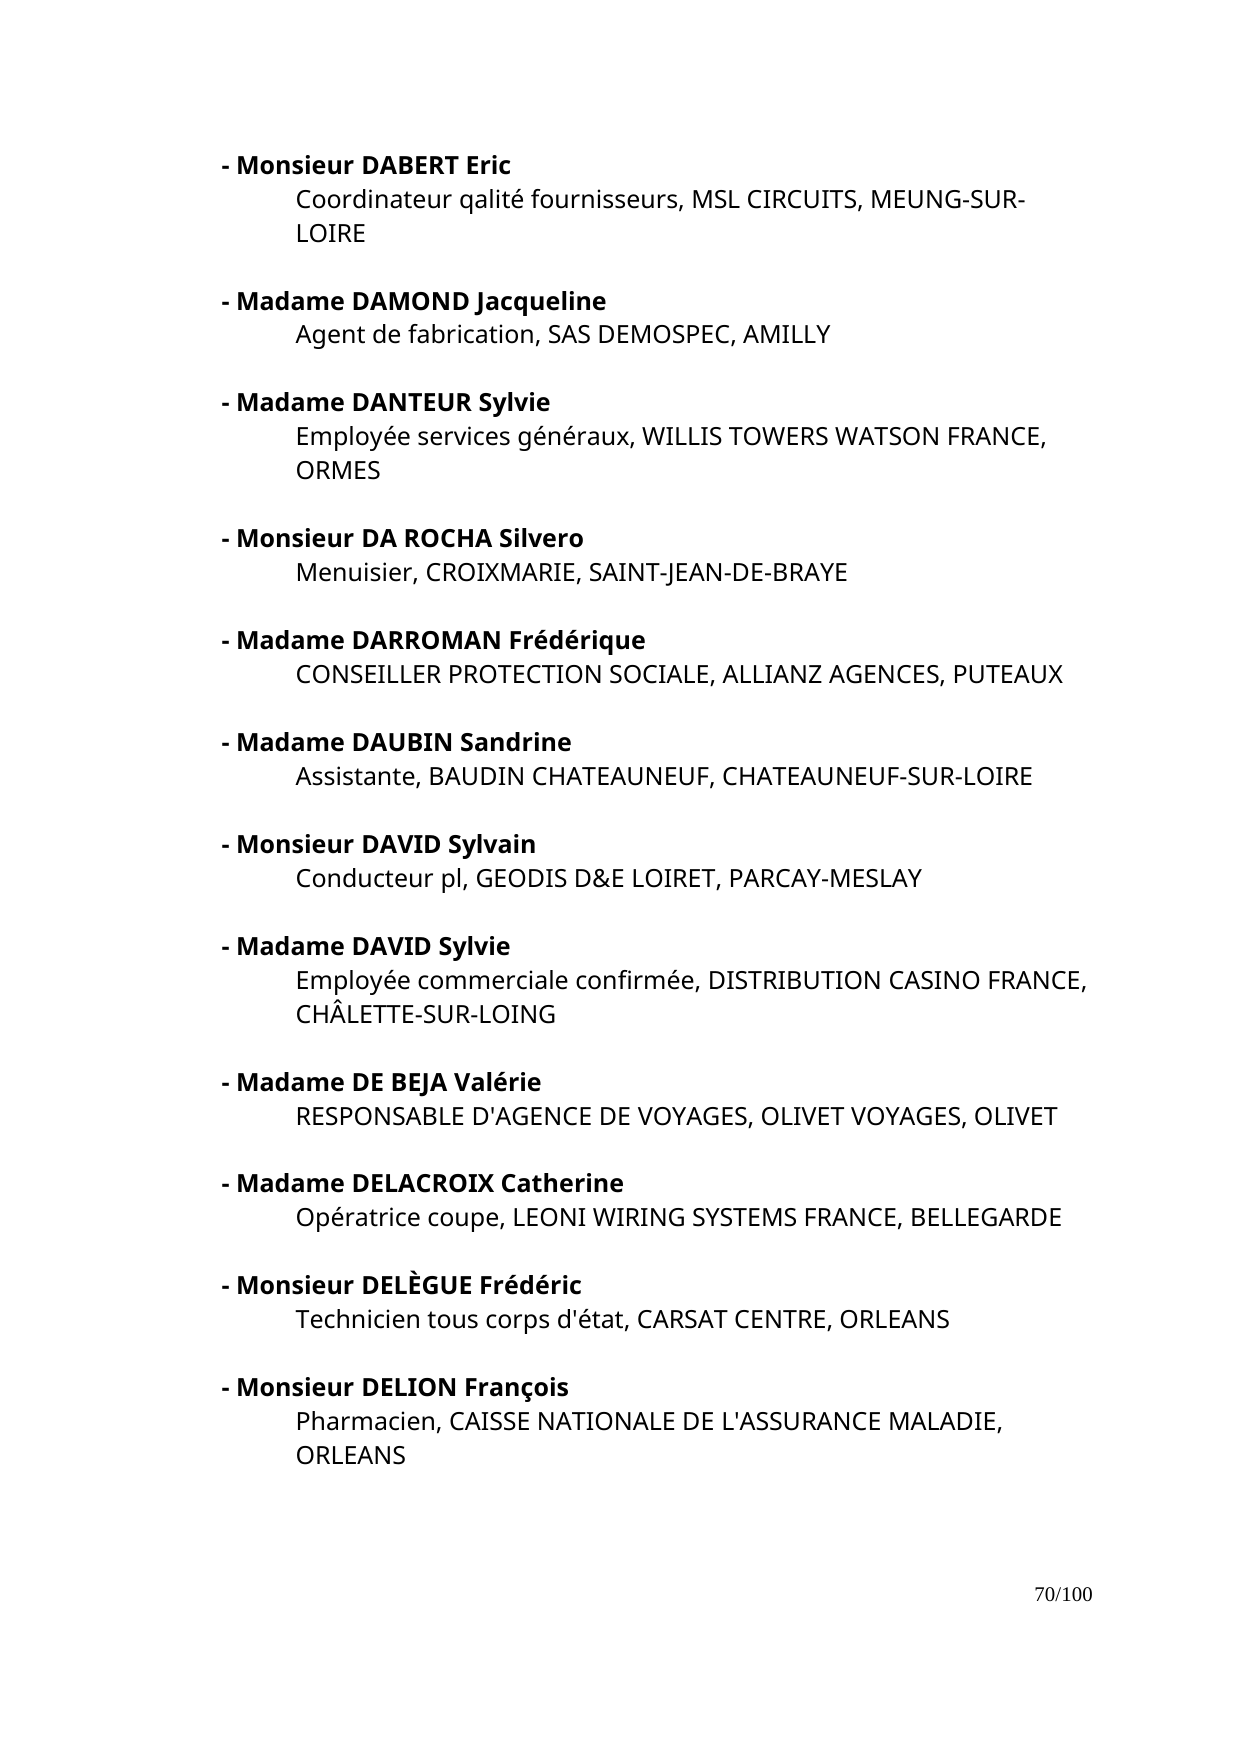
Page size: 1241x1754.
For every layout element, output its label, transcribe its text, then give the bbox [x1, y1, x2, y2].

text - Madame DAUBIN Sandrine Assistante, BAUDIN CHATEAUNEUF, CHATEAUNEUF-SUR-LOIRE [221, 725, 1092, 793]
text - Monsieur DELÈGUE Frédéric Technicien tous corps d'état, CARSAT CENTRE, ORLEANS [221, 1268, 1092, 1336]
text - Monsieur DELION François Pharmacien, CAISSE NATIONALE DE L'ASSURANCE MALADIE, ORLEANS [221, 1370, 1092, 1472]
text - Monsieur DABERT Eric Coordinateur qalité fournisseurs, MSL CIRCUITS, MEUNG-SUR-LOIRE [221, 148, 1092, 249]
text - Madame DELACROIX Catherine Opératrice coupe, LEONI WIRING SYSTEMS FRANCE, BELLEGARDE [221, 1166, 1092, 1234]
text - Madame DAMOND Jacqueline Agent de fabrication, SAS DEMOSPEC, AMILLY [221, 283, 1092, 351]
text - Monsieur DAVID Sylvain Conducteur pl, GEODIS D&E LOIRET, PARCAY-MESLAY [221, 827, 1092, 895]
text - Madame DE BEJA Valérie RESPONSABLE D'AGENCE DE VOYAGES, OLIVET VOYAGES, OLIVET [221, 1064, 1092, 1132]
text - Madame DAVID Sylvie Employée commerciale confirmée, DISTRIBUTION CASINO FRANCE, CHÂLETTE-SUR-LOING [221, 929, 1092, 1031]
text - Monsieur DA ROCHA Silvero Menuisier, CROIXMARIE, SAINT-JEAN-DE-BRAYE [221, 521, 1092, 589]
text - Madame DARROMAN Frédérique CONSEILLER PROTECTION SOCIALE, ALLIANZ AGENCES, PUTEAUX [221, 623, 1092, 691]
text - Madame DANTEUR Sylvie Employée services généraux, WILLIS TOWERS WATSON FRANCE, ORMES [221, 385, 1092, 487]
